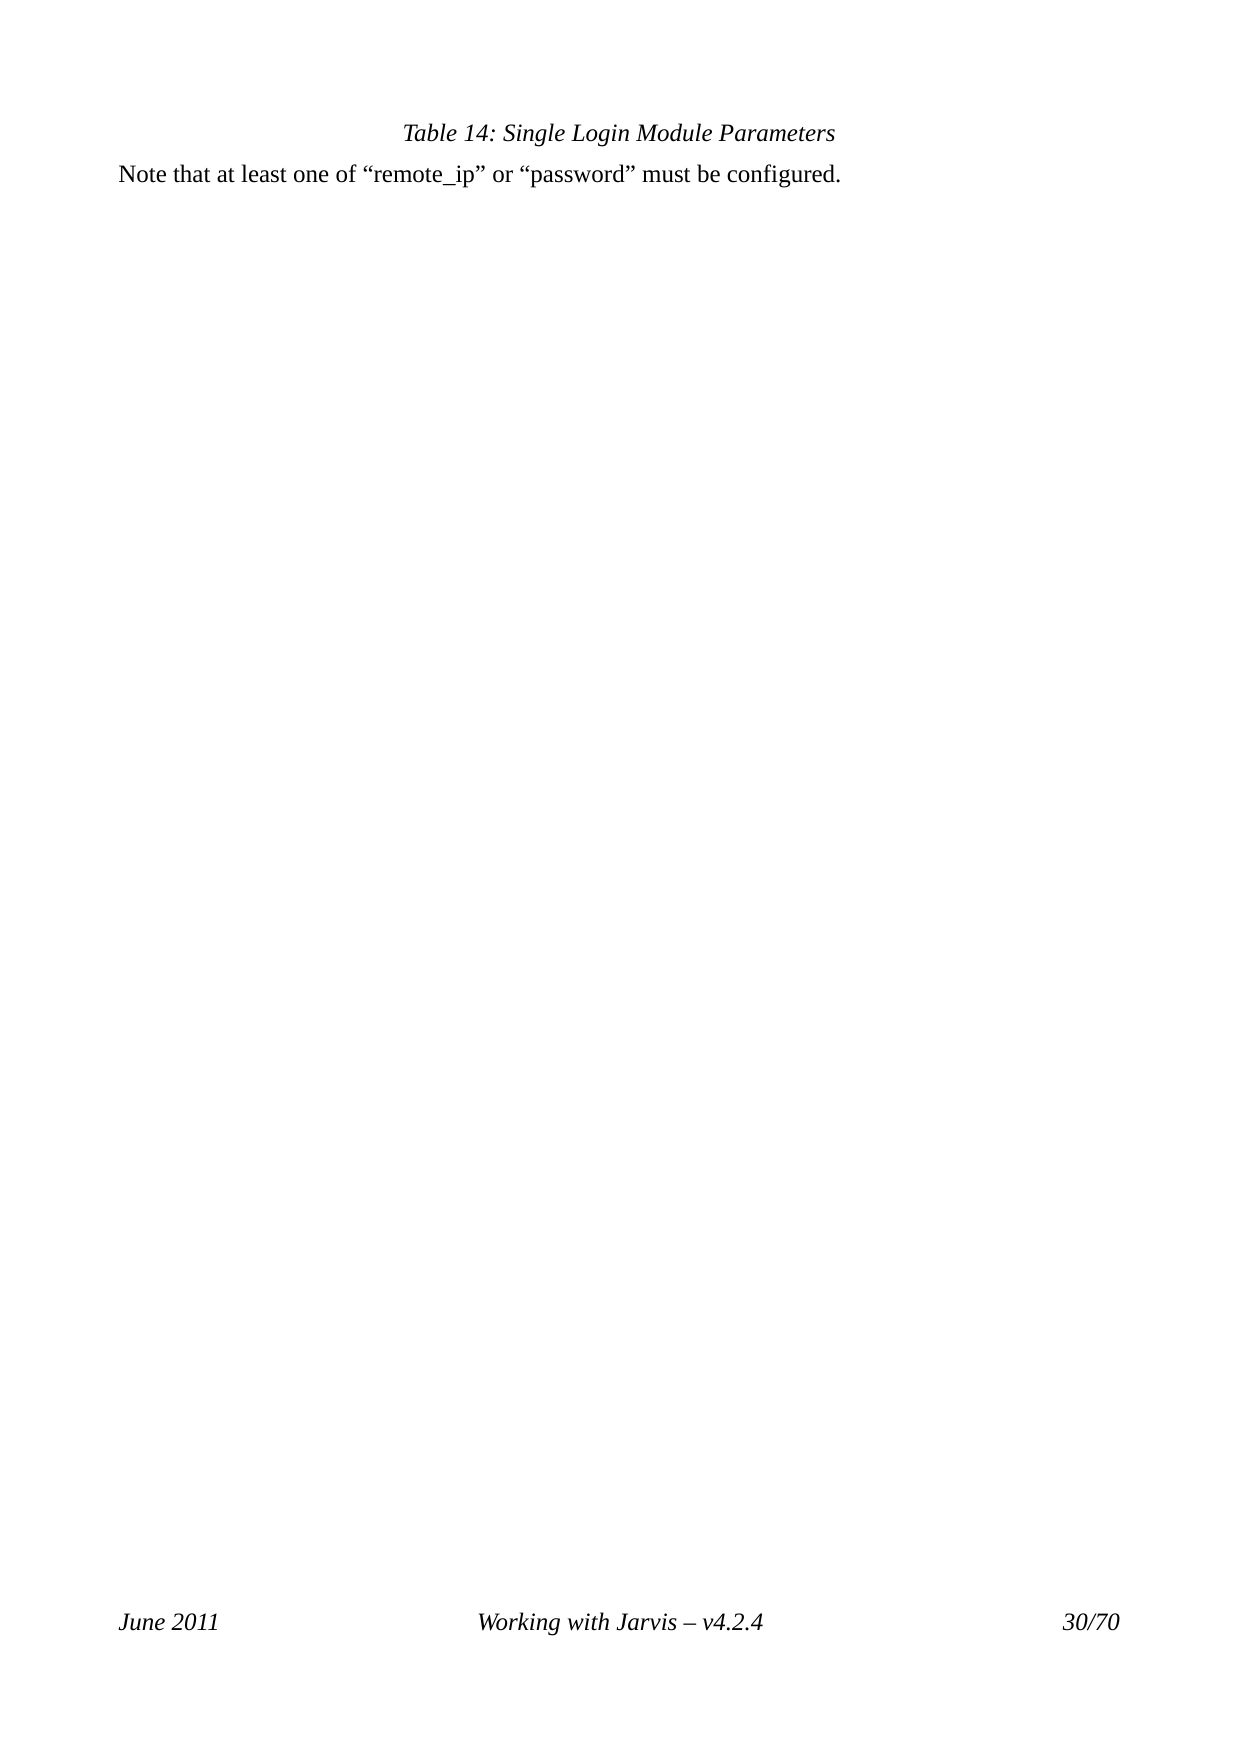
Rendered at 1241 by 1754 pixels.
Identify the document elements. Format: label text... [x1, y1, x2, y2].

text Note that at least one of “remote_ip” or “password” must be configured. [118, 159, 1122, 188]
text Table 14: Single Login Module Parameters [118, 118, 1122, 147]
